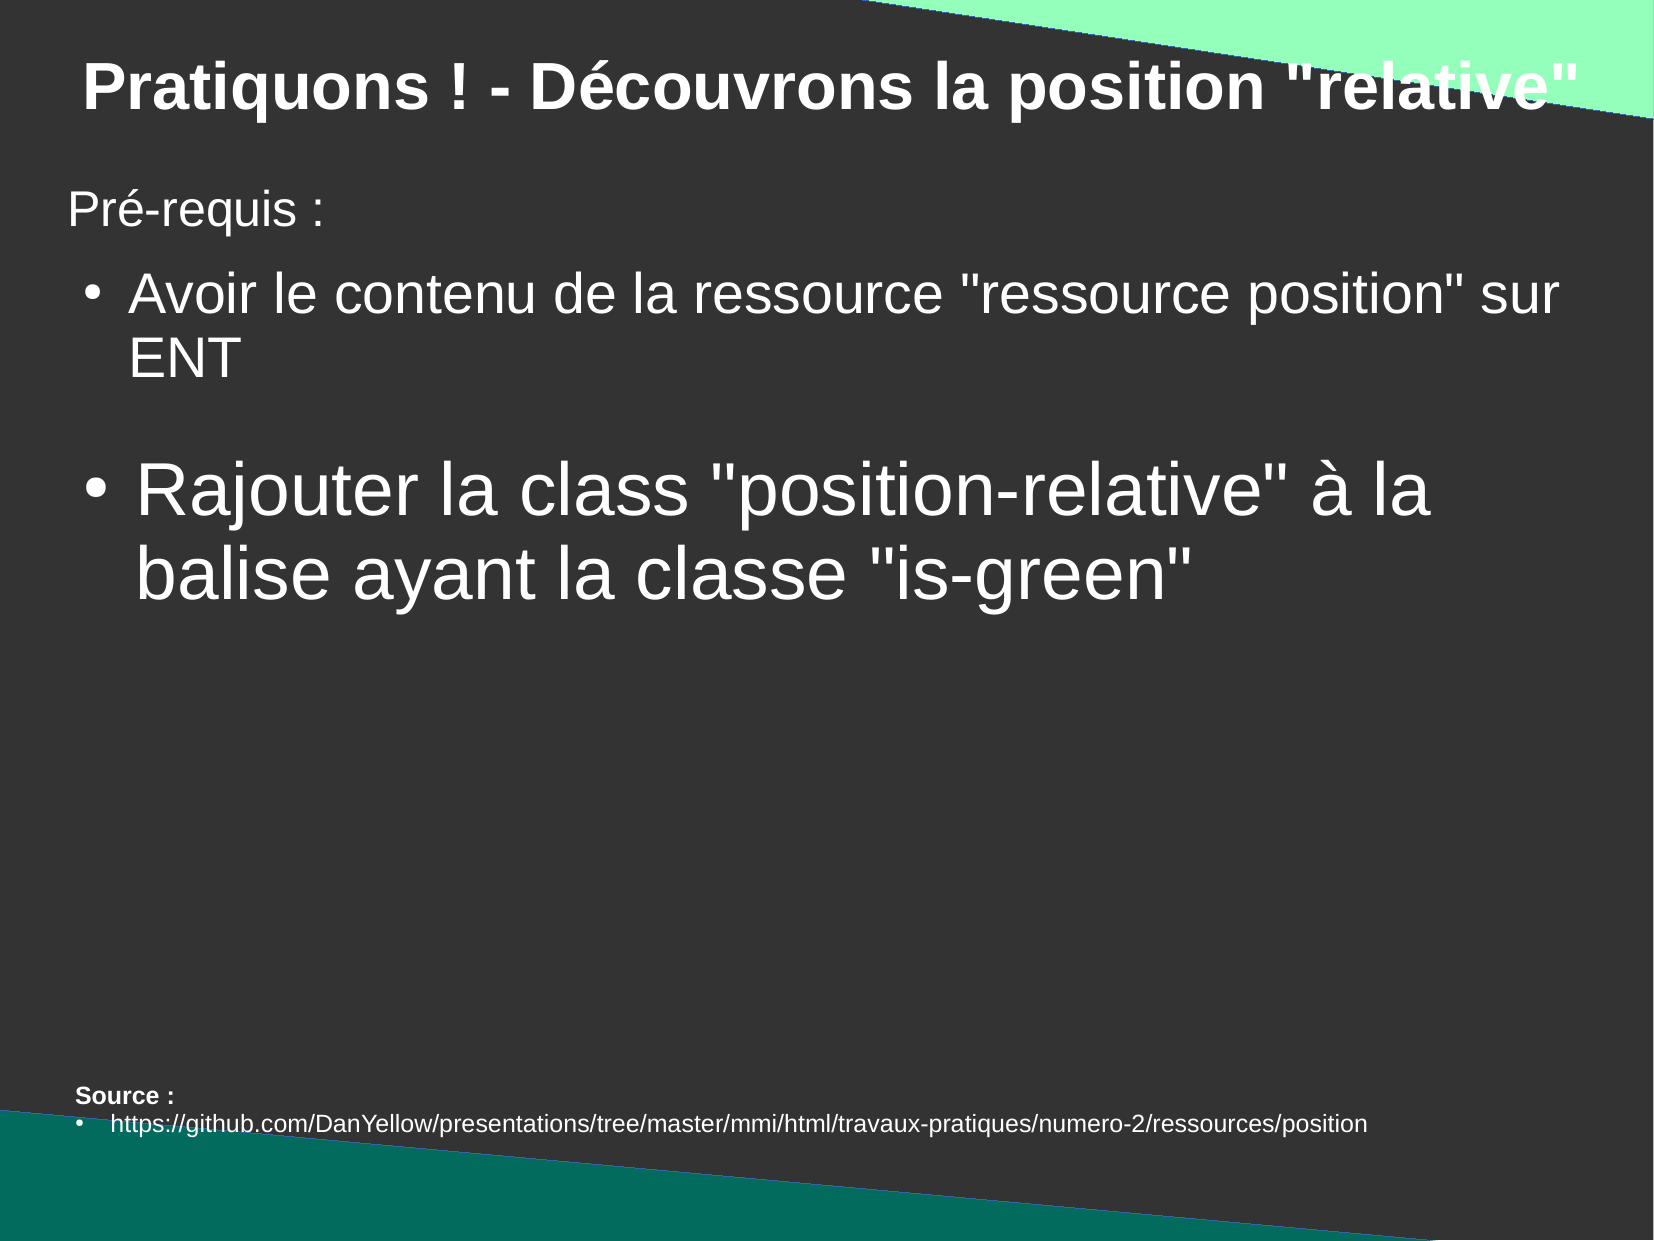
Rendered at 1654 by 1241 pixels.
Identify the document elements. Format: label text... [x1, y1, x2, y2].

title Pratiquons ! - Découvrons la position "relative" [82, 49, 1607, 180]
text_box [862, 0, 1654, 120]
text_box Source : https://github.com/DanYellow/presentations/tree/master/mmi/html/travaux-pratiques/numero-2/ressources/position [60, 1074, 1546, 1217]
list Pré-requis : Avoir le contenu de la ressource "ressource position" sur ENT [67, 180, 1607, 390]
list Rajouter la class "position-relative" à la balise ayant la classe "is-green" [64, 447, 1589, 626]
